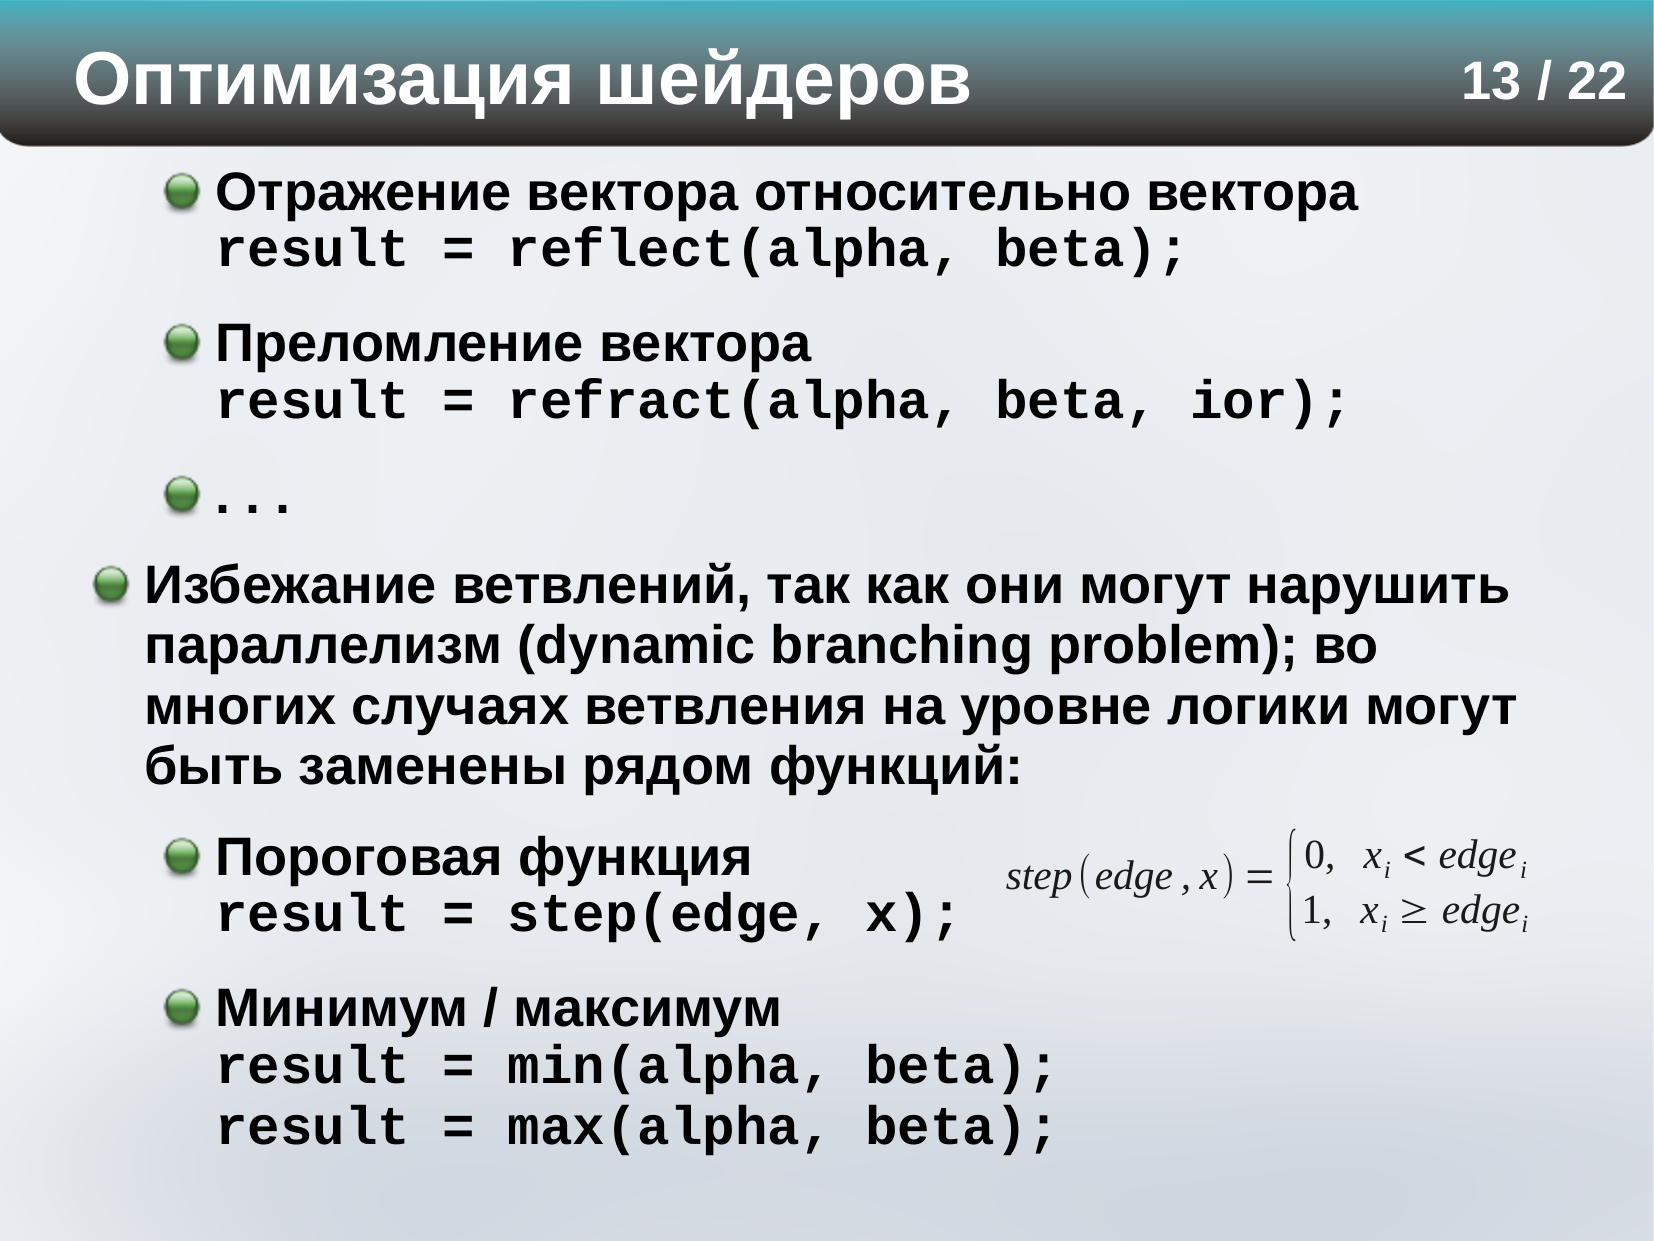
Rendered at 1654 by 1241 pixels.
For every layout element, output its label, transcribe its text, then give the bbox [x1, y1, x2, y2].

picture [0, 0, 1654, 1241]
text_box <номер> / 22 [1446, 42, 1654, 179]
chart [998, 826, 1538, 944]
text_box Отражение вектора относительно вектора result = reflect(alpha, beta); Преломление вектора result = refract(alpha, beta, ior); . . . Избежание ветвлений, так как они могут нарушить параллелизм (dynamic branching problem); во многих случаях ветвления на уровне логики могут быть заменены рядом функций: Пороговая функция result = step(edge, x); Минимум / максимум result = min(alpha, beta); result = max(alpha, beta); [70, 153, 1595, 1169]
text_box Оптимизация шейдеров [59, 29, 1418, 129]
